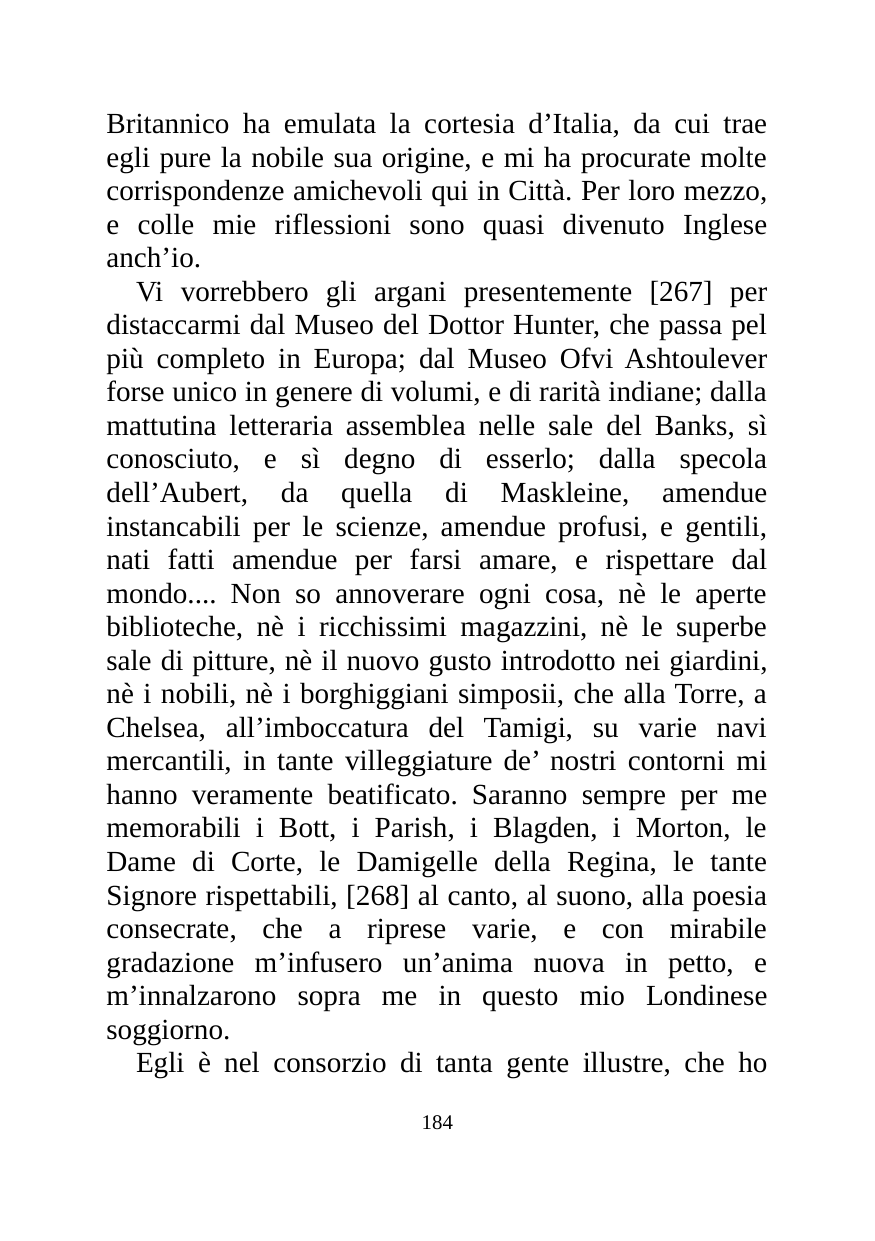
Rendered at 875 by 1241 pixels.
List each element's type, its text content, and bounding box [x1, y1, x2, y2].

text Vi vorrebbero gli argani presentemente [267] per distaccarmi dal Museo del Dottor Hunter, che passa pel più completo in Europa; dal Museo Ofvi Ashtoulever forse unico in genere di volumi, e di rarità indiane; dalla mattutina letteraria assemblea nelle sale del Banks, sì conosciuto, e sì degno di esserlo; dalla specola dell’Aubert, da quella di Maskleine, amendue instancabili per le scienze, amendue profusi, e gentili, nati fatti amendue per farsi amare, e rispettare dal mondo.... Non so annoverare ogni cosa, nè le aperte biblioteche, nè i ricchissimi magazzini, nè le superbe sale di pitture, nè il nuovo gusto introdotto nei giardini, nè i nobili, nè i borghiggiani simposii, che alla Torre, a Chelsea, all’imboccatura del Tamigi, su varie navi mercantili, in tante villeggiature de’ nostri contorni mi hanno veramente beatificato. Saranno sempre per me memorabili i Bott, i Parish, i Blagden, i Morton, le Dame di Corte, le Damigelle della Regina, le tante Signore rispettabili, [268] al canto, al suono, alla poesia consecrate, che a riprese varie, e con mirabile gradazione m’infusero un’anima nuova in petto, e m’innalzarono sopra me in questo mio Londinese soggiorno. [106, 274, 768, 1045]
text Egli è nel consorzio di tanta gente illustre, che ho [106, 1045, 768, 1079]
text Britannico ha emulata la cortesia d’Italia, da cui trae egli pure la nobile sua origine, e mi ha procurate molte corrispondenze amichevoli qui in Città. Per loro mezzo, e colle mie riflessioni sono quasi divenuto Inglese anch’io. [106, 106, 768, 274]
